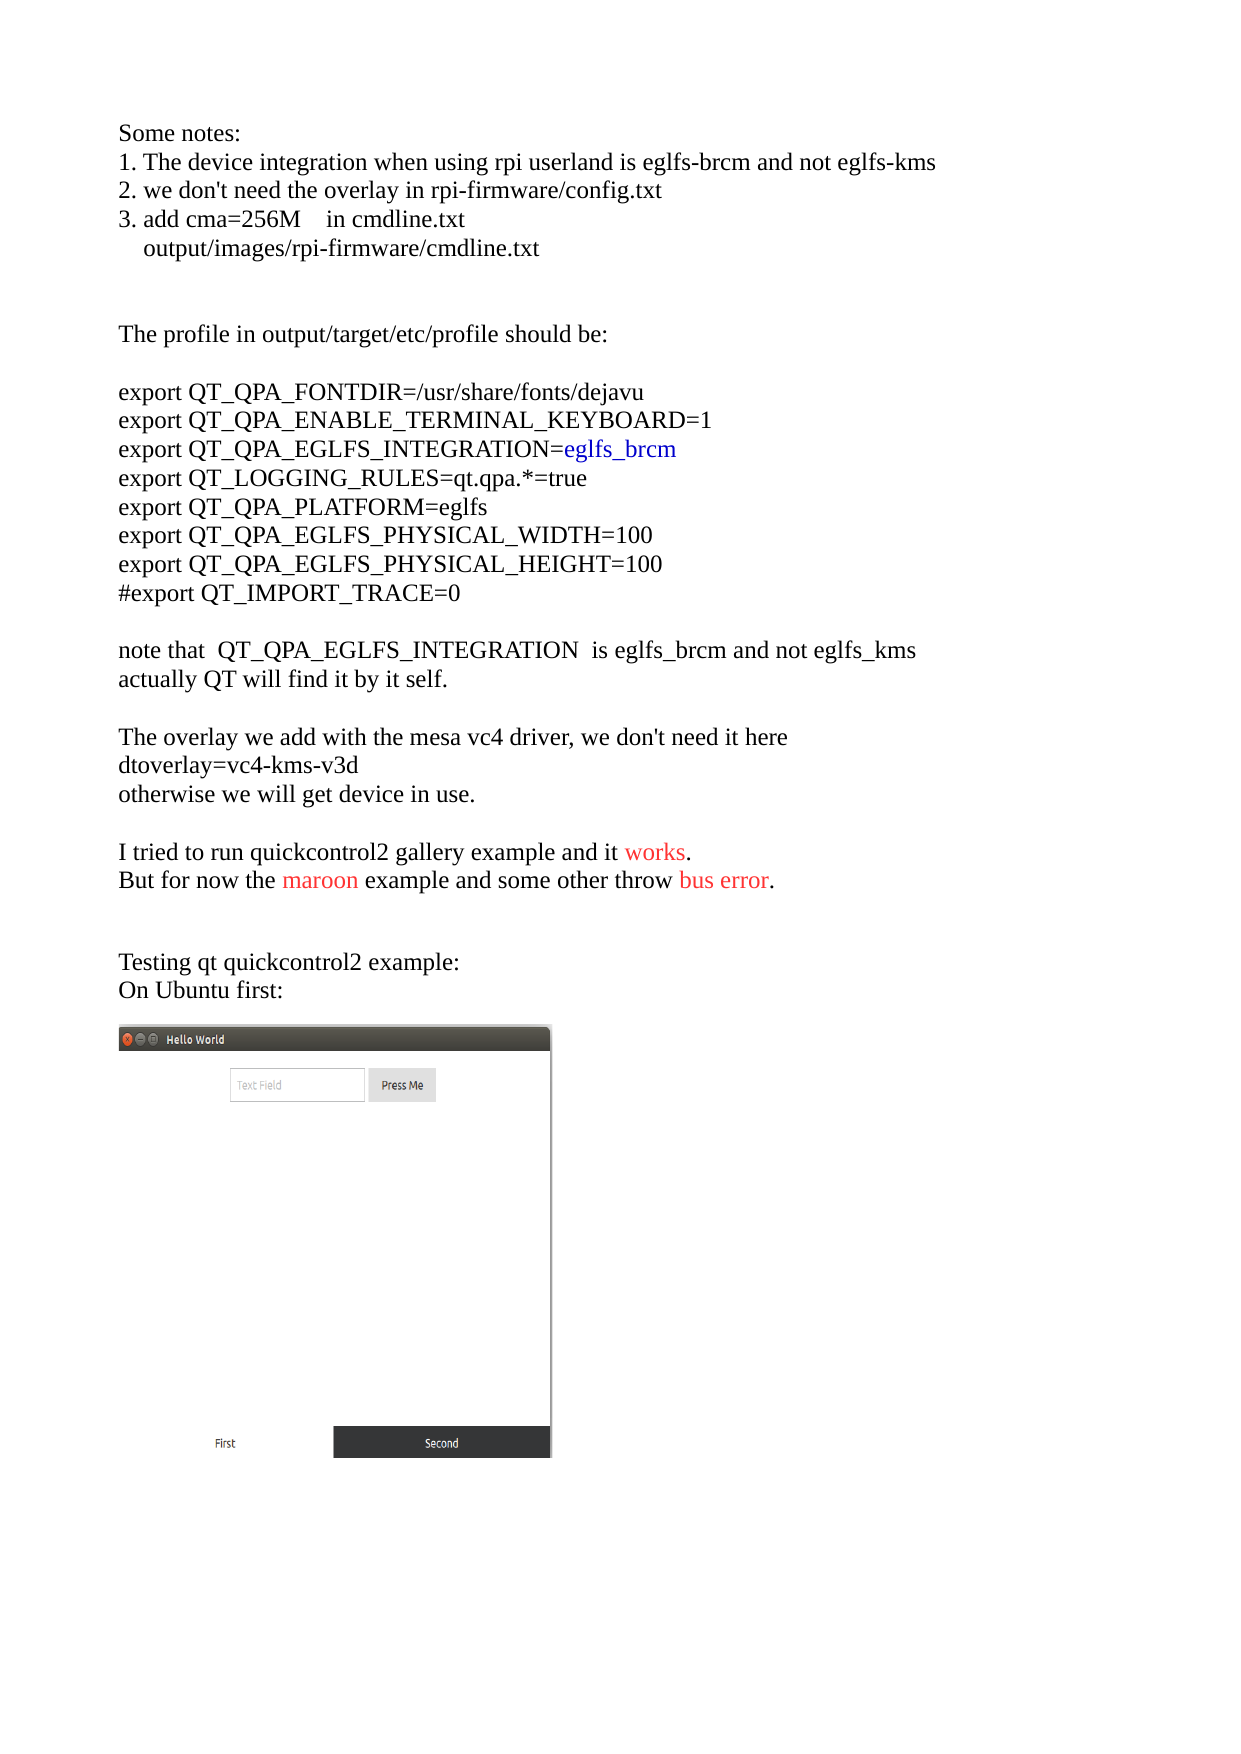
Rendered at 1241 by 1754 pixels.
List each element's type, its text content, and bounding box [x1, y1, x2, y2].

text export QT_QPA_EGLFS_PHYSICAL_HEIGHT=100 [118, 549, 1122, 578]
text But for now the maroon example and some other throw bus error. [118, 866, 1122, 894]
text note that QT_QPA_EGLFS_INTEGRATION is eglfs_brcm and not eglfs_kms [118, 636, 1122, 664]
text actually QT will find it by it self. [118, 664, 1122, 693]
text export QT_QPA_PLATFORM=eglfs [118, 492, 1122, 521]
text dtoverlay=vc4-kms-v3d [118, 751, 1122, 779]
text export QT_QPA_ENABLE_TERMINAL_KEYBOARD=1 [118, 406, 1122, 434]
text #export QT_IMPORT_TRACE=0 [118, 578, 1122, 607]
text export QT_QPA_FONTDIR=/usr/share/fonts/dejavu [118, 377, 1122, 406]
text Some notes: [118, 118, 1122, 147]
text otherwise we will get device in use. [118, 779, 1122, 808]
text I tried to run quickcontrol2 gallery example and it works. [118, 837, 1122, 866]
text On Ubuntu first: [118, 976, 1122, 1004]
text output/images/rpi-firmware/cmdline.txt [118, 233, 1122, 262]
text export QT_LOGGING_RULES=qt.qpa.*=true [118, 463, 1122, 492]
text 2. we don't need the overlay in rpi-firmware/config.txt [118, 176, 1122, 204]
text export QT_QPA_EGLFS_PHYSICAL_WIDTH=100 [118, 521, 1122, 549]
text 1. The device integration when using rpi userland is eglfs-brcm and not eglfs-kms [118, 147, 1122, 176]
text Testing qt quickcontrol2 example: [118, 947, 1122, 976]
text 3. add cma=256M in cmdline.txt [118, 204, 1122, 233]
text The overlay we add with the mesa vc4 driver, we don't need it here [118, 722, 1122, 751]
picture [118, 1024, 553, 1458]
text export QT_QPA_EGLFS_INTEGRATION=eglfs_brcm [118, 434, 1122, 463]
text The profile in output/target/etc/profile should be: [118, 319, 1122, 348]
